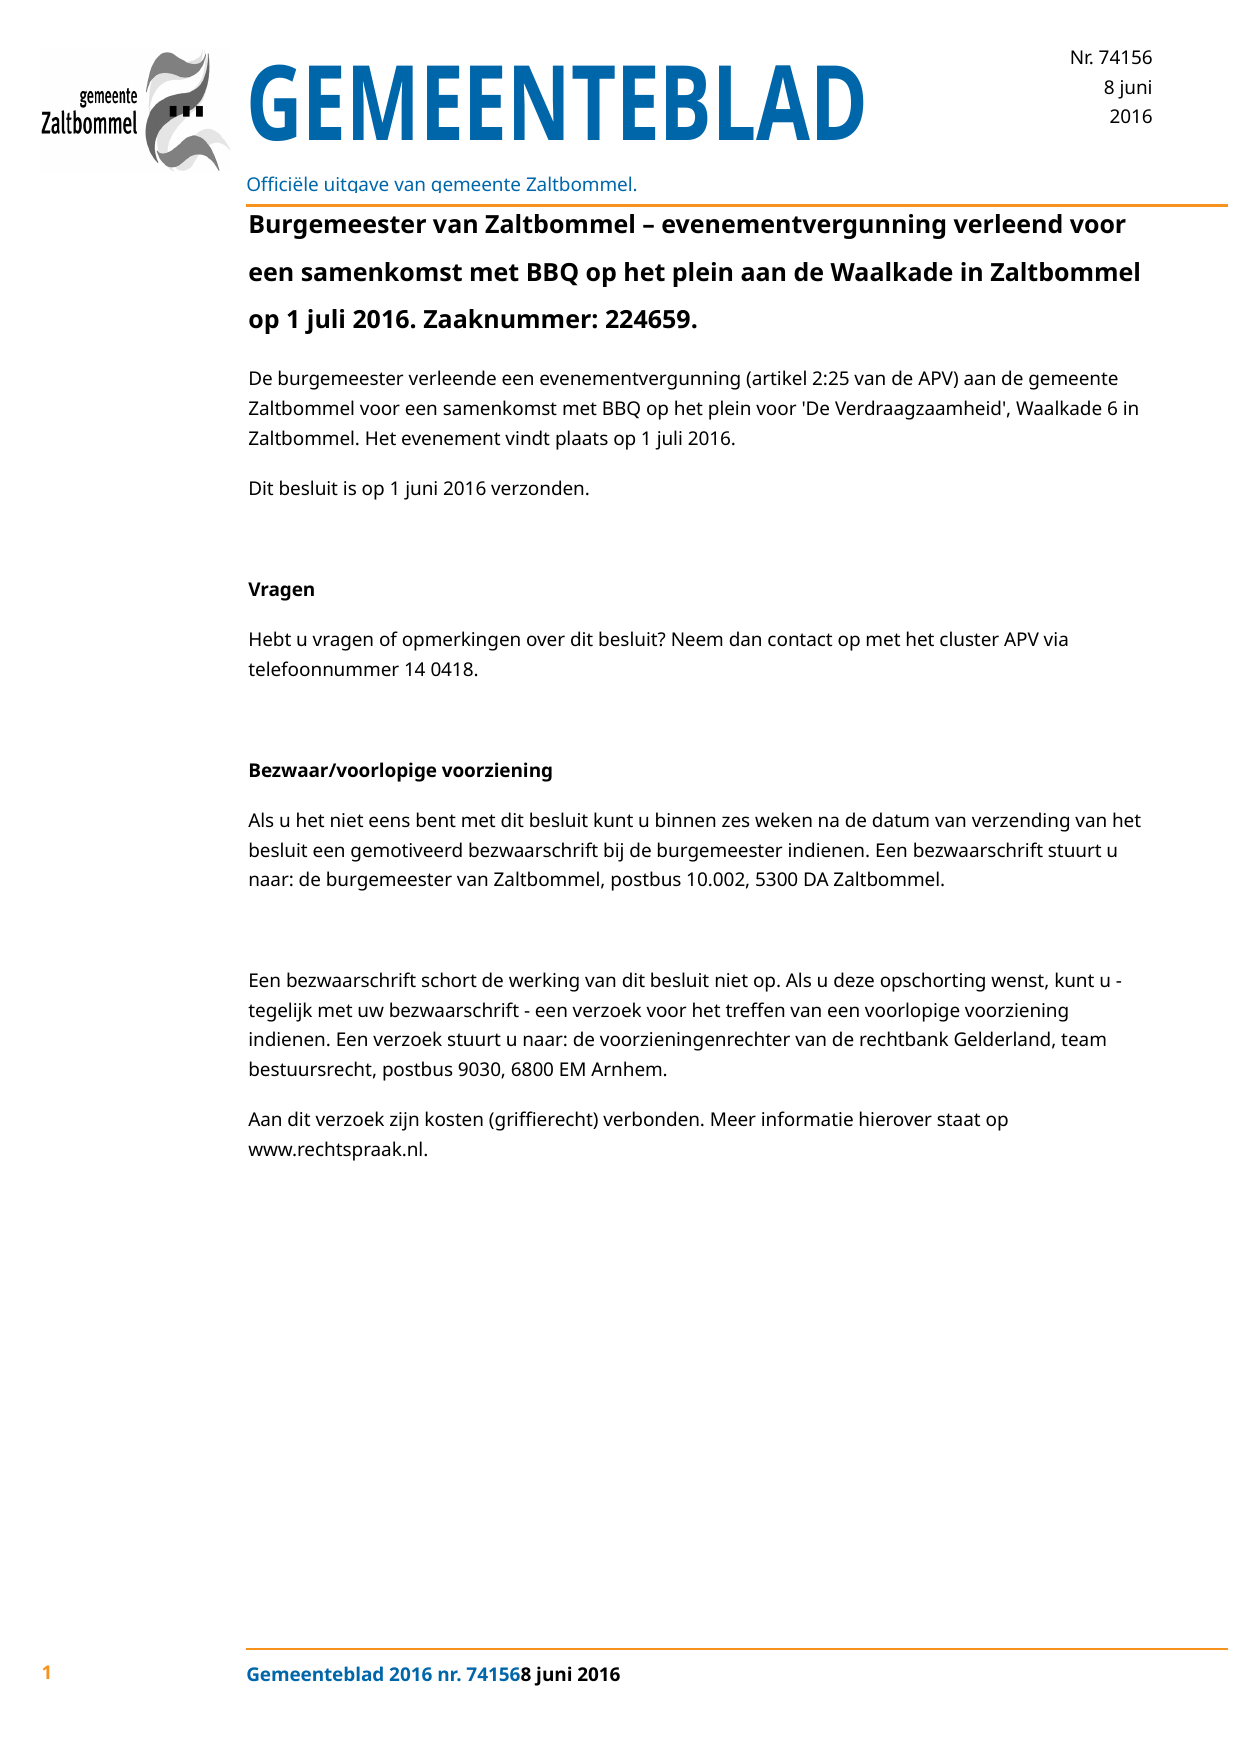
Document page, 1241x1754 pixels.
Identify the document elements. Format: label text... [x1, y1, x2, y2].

picture [41, 47, 231, 172]
text Een bezwaarschrift schort de werking van dit besluit niet op. Als u deze opschorting wenst, kunt u - tegelijk met uw bezwaarschrift - een verzoek voor het treffen van een voorlopige voorziening indienen. Een verzoek stuurt u naar: de voorzieningenrechter van de rechtbank Gelderland, team bestuursrecht, postbus 9030, 6800 EM Arnhem. [248, 967, 1152, 1082]
text Aan dit verzoek zijn kosten (griffierecht) verbonden. Meer informatie hierover staat op www.rechtspraak.nl. [248, 1106, 1152, 1162]
text Hebt u vragen of opmerkingen over dit besluit? Neem dan contact op met het cluster APV via telefoonnummer 14 0418. [248, 626, 1152, 682]
text Burgemeester van Zaltbommel – evenementvergunning verleend voor een samenkomst met BBQ op het plein aan de Waalkade in Zaltbommel op 1 juli 2016. Zaaknummer: 224659. [248, 207, 1152, 336]
text Dit besluit is op 1 juni 2016 verzonden. [248, 475, 1152, 501]
text Bezwaar/voorlopige voorziening [248, 757, 1152, 782]
text De burgemeester verleende een evenementvergunning (artikel 2:25 van de APV) aan de gemeente Zaltbommel voor een samenkomst met BBQ op het plein voor 'De Verdraagzaamheid', Waalkade 6 in Zaltbommel. Het evenement vindt plaats op 1 juli 2016. [248, 366, 1152, 450]
text Vragen [248, 576, 1152, 602]
text Als u het niet eens bent met dit besluit kunt u binnen zes weken na de datum van verzending van het besluit een gemotiveerd bezwaarschrift bij de burgemeester indienen. Een bezwaarschrift stuurt u naar: de burgemeester van Zaltbommel, postbus 10.002, 5300 DA Zaltbommel. [248, 807, 1152, 892]
